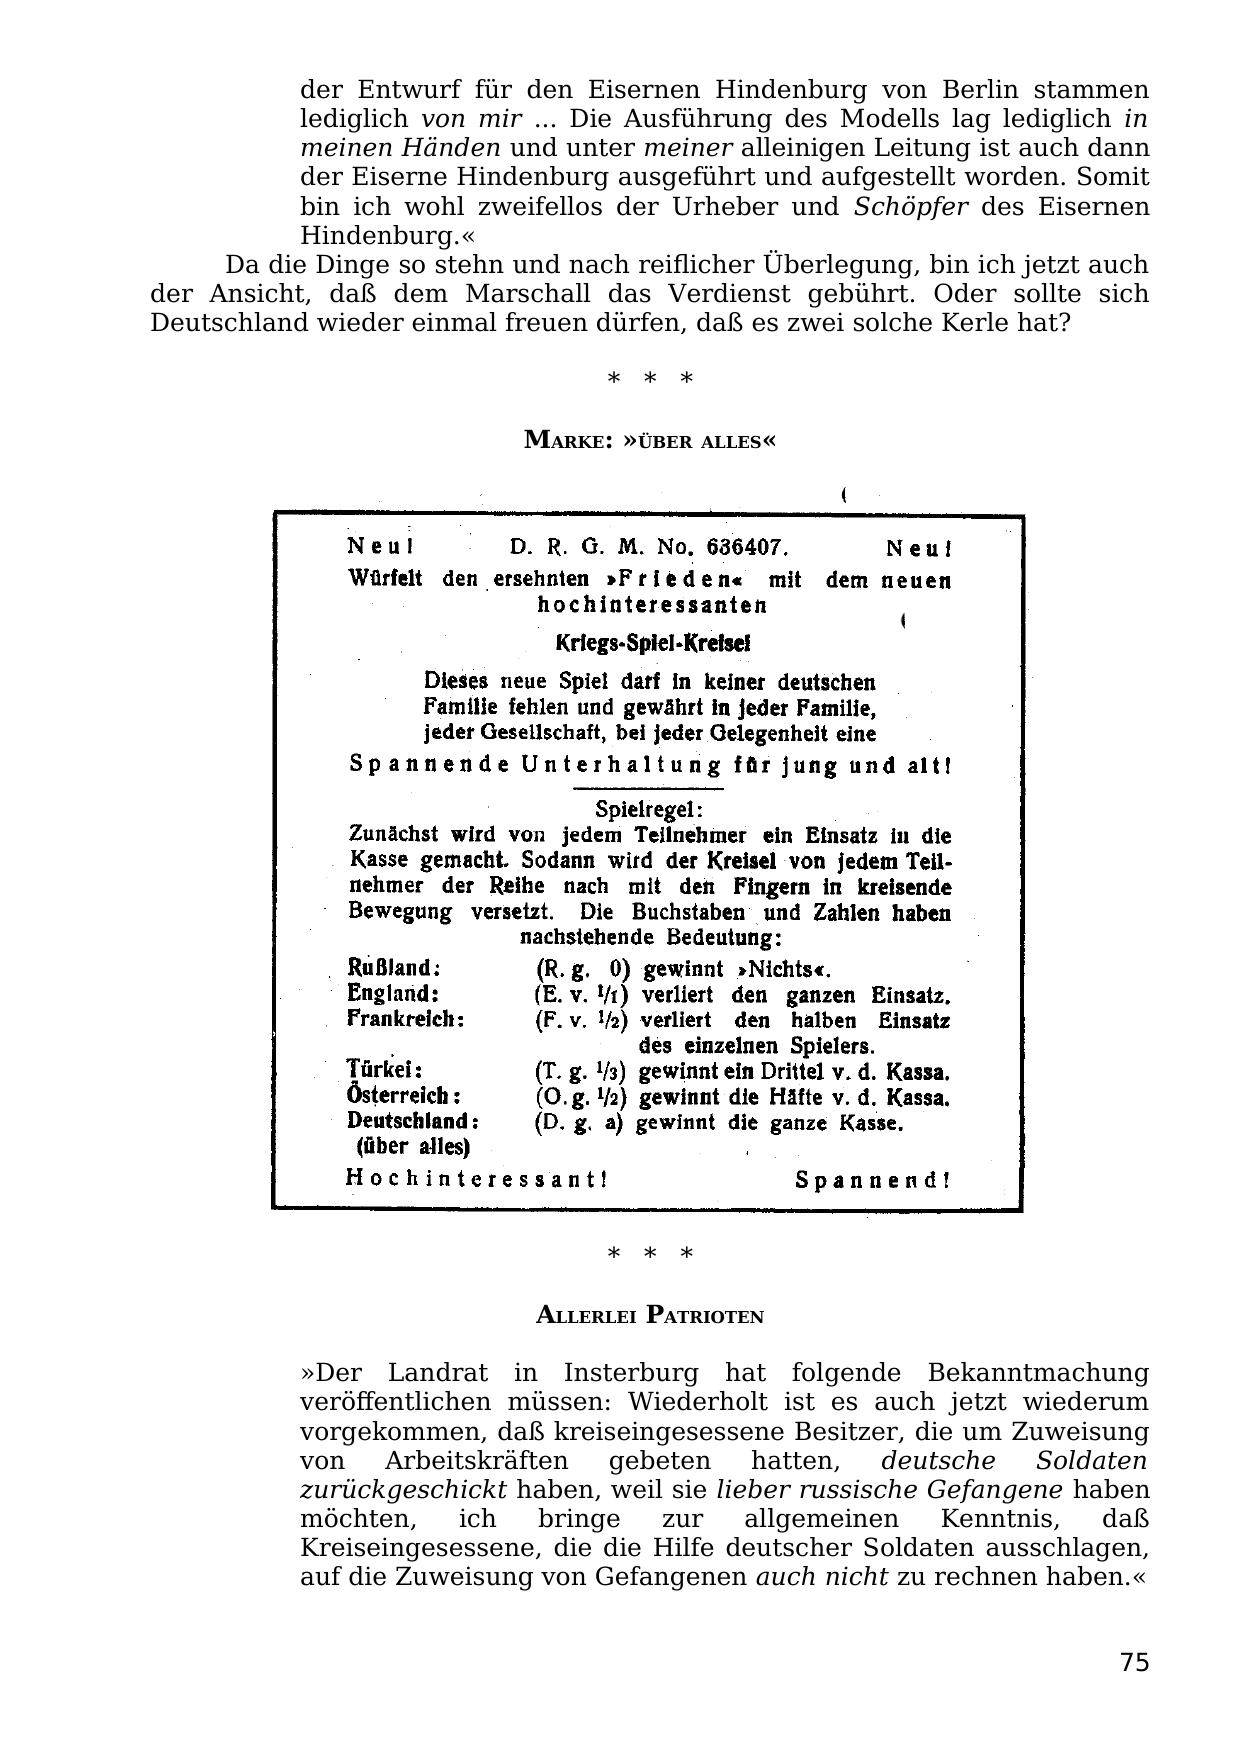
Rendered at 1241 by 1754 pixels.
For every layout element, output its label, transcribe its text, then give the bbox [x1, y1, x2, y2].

text Da die Dinge so stehn und nach reiflicher Überlegung, bin ich jetzt auch der Ansicht, daß dem Marschall das Verdienst gebührt. Oder sollte sich Deutschland wieder einmal freuen dürfen, daß es zwei solche Kerle hat? [150, 250, 1151, 337]
text der Entwurf für den Eisernen Hindenburg von Berlin stammen lediglich von mir ... Die Ausführung des Modells lag lediglich in meinen Händen und unter meiner alleinigen Leitung ist auch dann der Eiserne Hindenburg ausgeführt und aufgestellt worden. Somit bin ich wohl zweifellos der Urheber und Schöpfer des Eisernen Hindenburg.« [300, 75, 1151, 250]
text * * * [150, 1236, 1151, 1271]
text Allerlei Patrioten [150, 1271, 1151, 1329]
text * * * [150, 367, 1151, 396]
text Marke: »über alles« [150, 396, 1151, 454]
picture [258, 483, 1043, 1236]
text »Der Landrat in Insterburg hat folgende Bekanntmachung veröffentlichen müssen: Wiederholt ist es auch jetzt wiederum vorgekommen, daß kreiseingesessene Besitzer, die um Zuweisung von Arbeitskräften gebeten hatten, deutsche Soldaten zurückgeschickt haben, weil sie lieber russische Gefangene haben möchten, ich bringe zur allgemeinen Kenntnis, daß Kreiseingesessene, die die Hilfe deutscher Soldaten ausschlagen, auf die Zuweisung von Gefangenen auch nicht zu rechnen haben.« [300, 1358, 1151, 1592]
